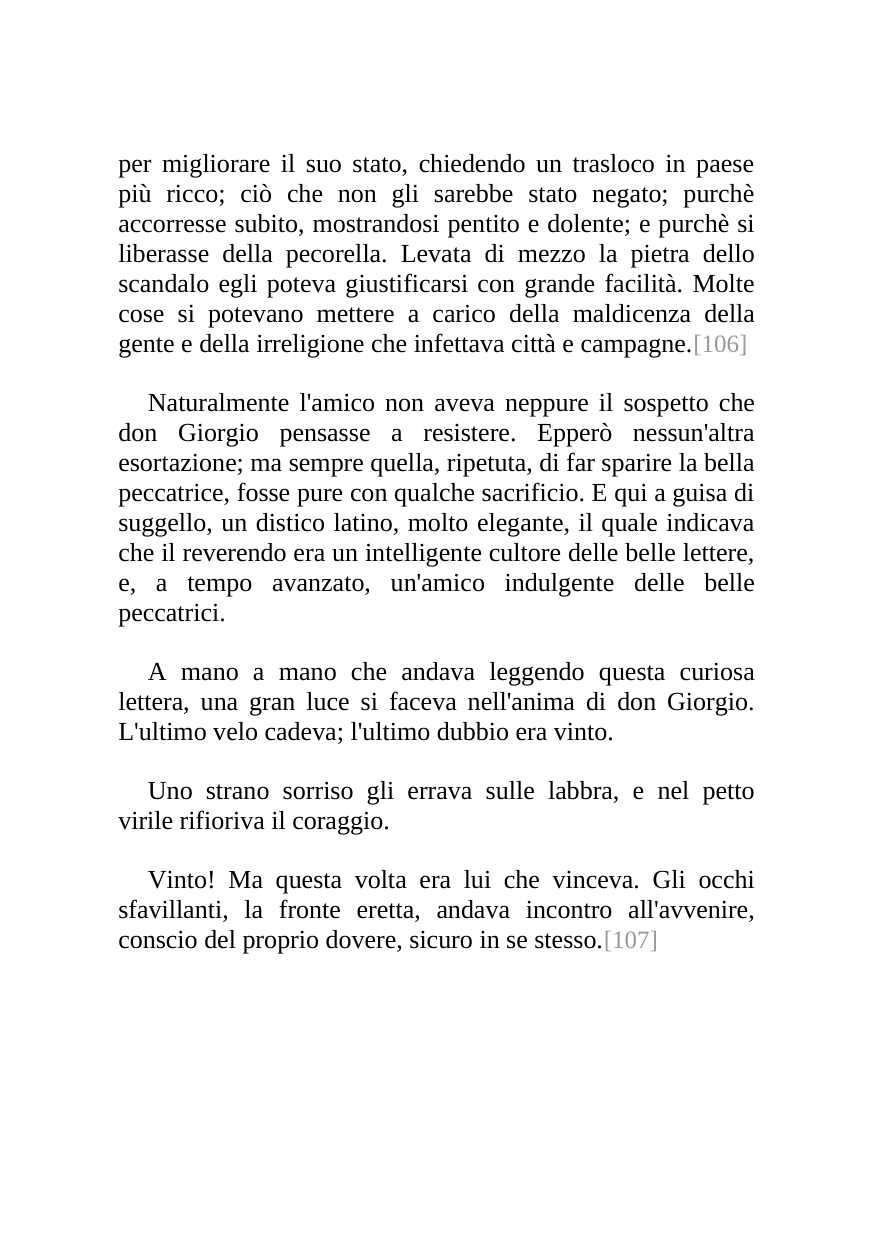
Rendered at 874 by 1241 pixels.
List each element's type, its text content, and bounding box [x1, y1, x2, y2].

text Uno strano sorriso gli errava sulle labbra, e nel petto virile rifioriva il coraggio. [118, 775, 756, 835]
text per migliorare il suo stato, chiedendo un trasloco in paese più ricco; ciò che non gli sarebbe stato negato; purchè accorresse subito, mostrandosi pentito e dolente; e purchè si liberasse della pecorella. Levata di mezzo la pietra dello scandalo egli poteva giustificarsi con grande facilità. Molte cose si potevano mettere a carico della maldicenza della gente e della irreligione che infettava città e campagne.[106] [118, 148, 756, 358]
text A mano a mano che andava leggendo questa curiosa lettera, una gran luce si faceva nell'anima di don Giorgio. L'ultimo velo cadeva; l'ultimo dubbio era vinto. [118, 656, 756, 746]
text Naturalmente l'amico non aveva neppure il sospetto che don Giorgio pensasse a resistere. Epperò nessun'altra esortazione; ma sempre quella, ripetuta, di far sparire la bella peccatrice, fosse pure con qualche sacrificio. E qui a guisa di suggello, un distico latino, molto elegante, il quale indicava che il reverendo era un intelligente cultore delle belle lettere, e, a tempo avanzato, un'amico indulgente delle belle peccatrici. [118, 387, 756, 627]
text Vinto! Ma questa volta era lui che vinceva. Gli occhi sfavillanti, la fronte eretta, andava incontro all'avvenire, conscio del proprio dovere, sicuro in se stesso.[107] [118, 864, 756, 954]
